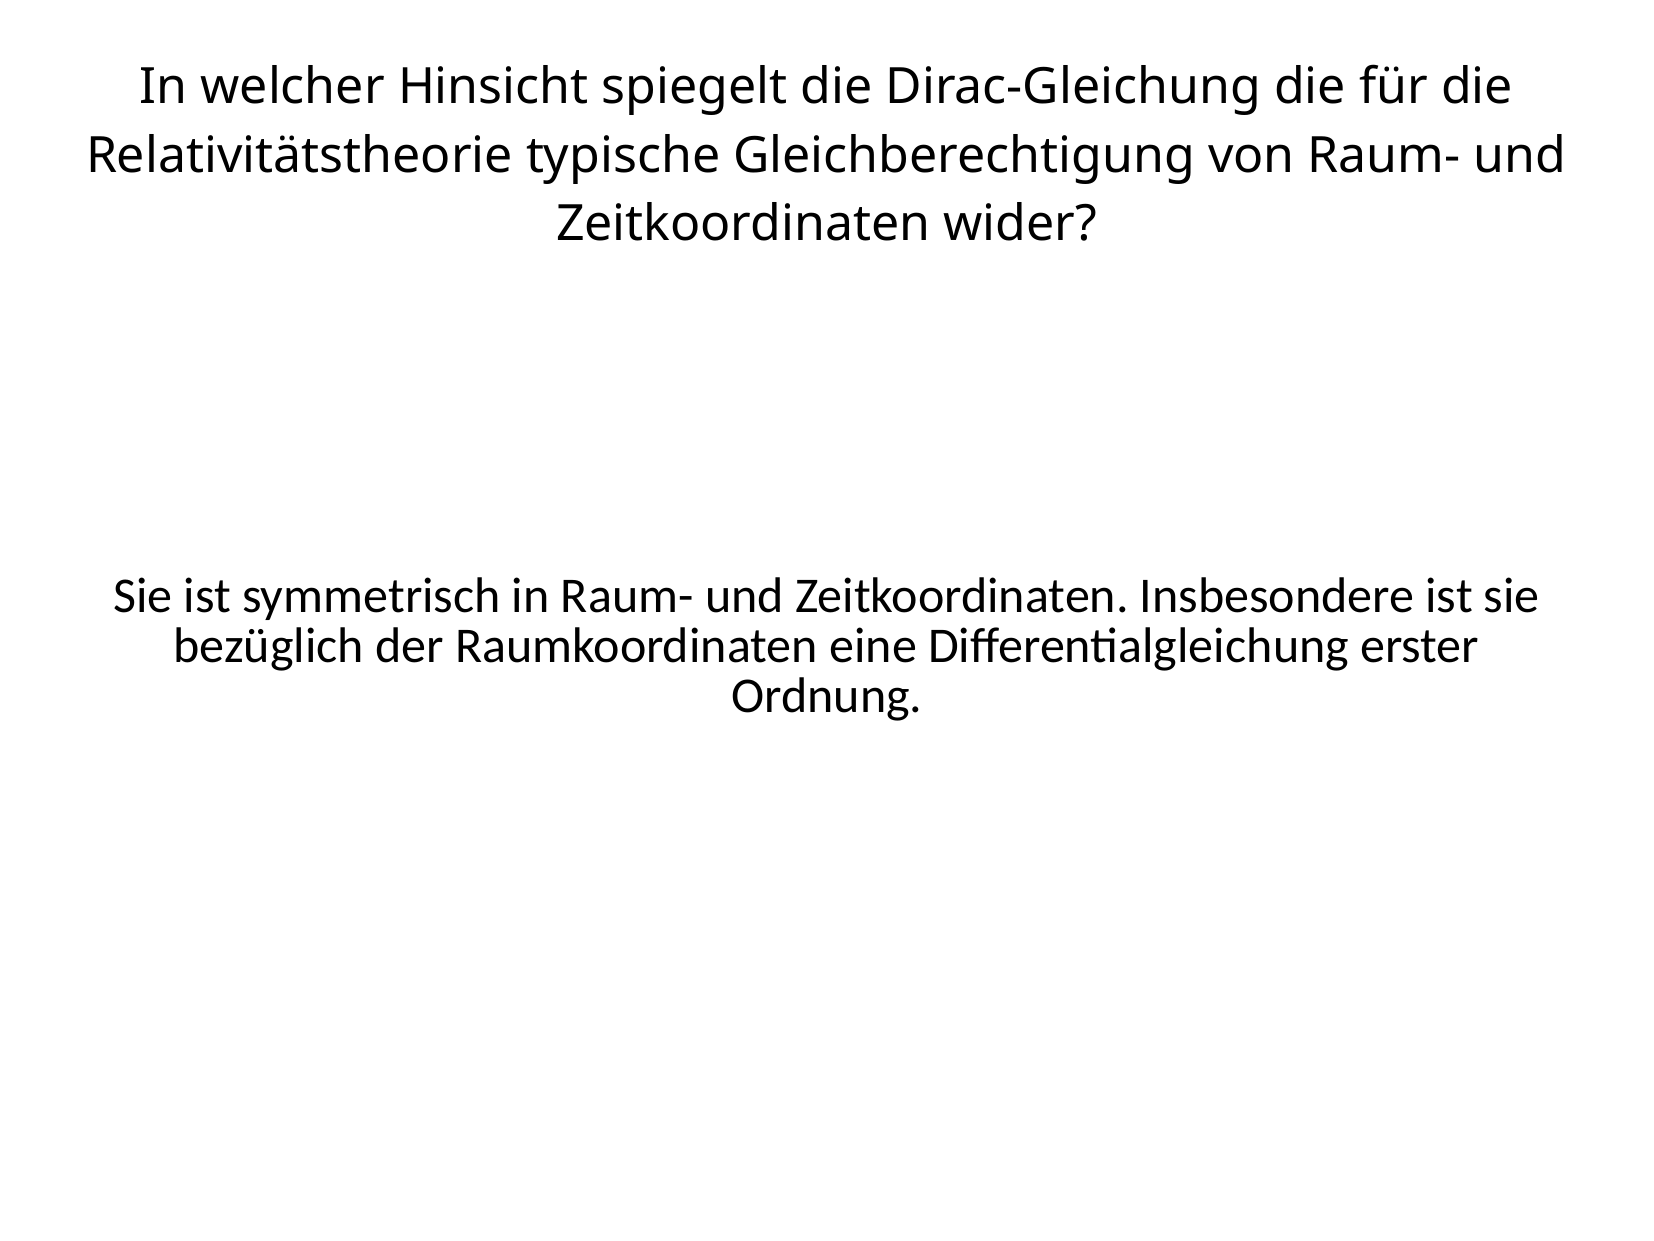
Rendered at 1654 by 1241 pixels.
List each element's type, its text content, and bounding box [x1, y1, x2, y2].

title In welcher Hinsicht spiegelt die Dirac-Gleichung die für die Relativitätstheorie typische Gleichberechtigung von Raum- und Zeitkoordinaten wider? [82, 49, 1571, 257]
subtitle Sie ist symmetrisch in Raum- und Zeitkoordinaten. Insbesondere ist sie bezüglich der Raumkoordinaten eine Differentialgleichung erster Ordnung. [82, 290, 1571, 1010]
